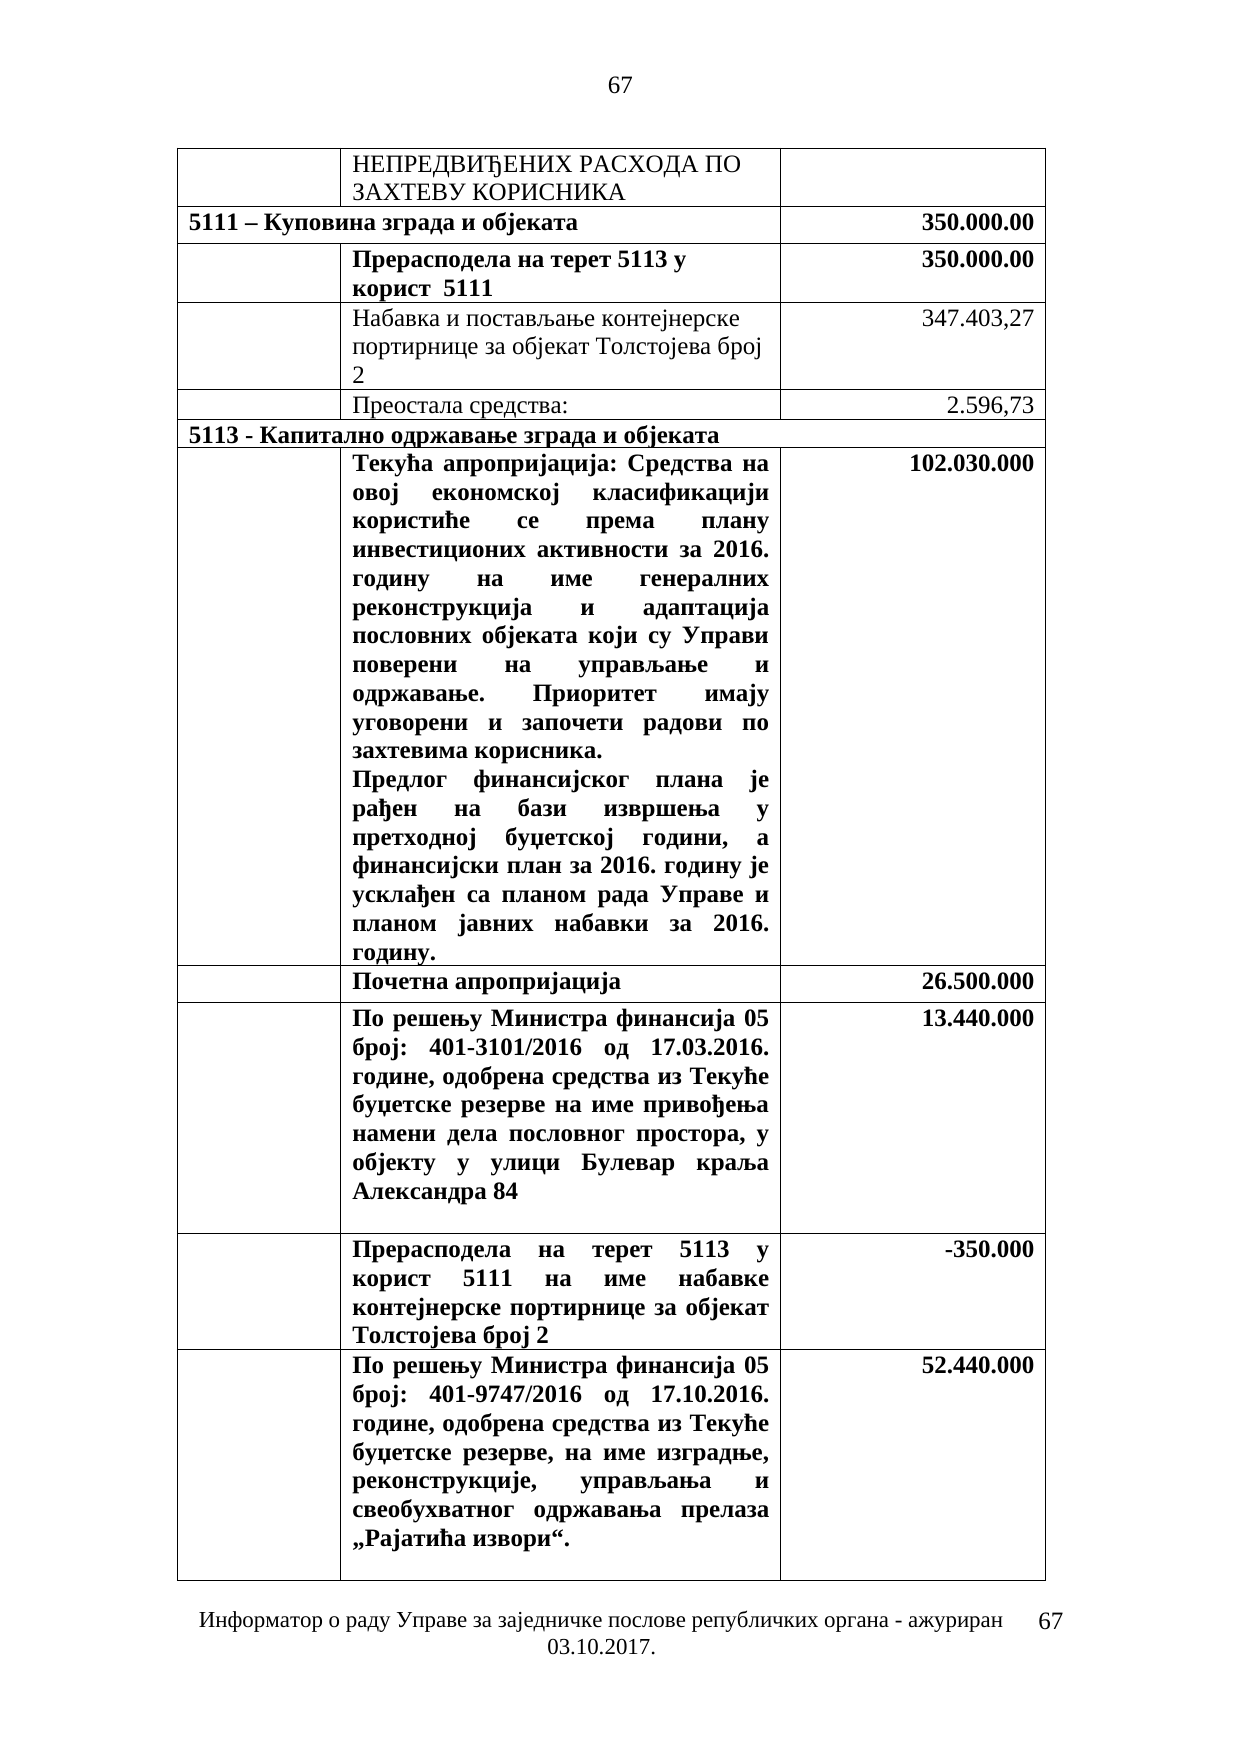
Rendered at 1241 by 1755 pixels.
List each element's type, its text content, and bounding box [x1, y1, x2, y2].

table_cell НЕПРЕДВИЂЕНИХ РАСХОДА ПО ЗАХТЕВУ КОРИСНИКА [341, 149, 780, 206]
table_cell По решењу Министра финансија 05 број: 401-3101/2016 од 17.03.2016. године, одобрена средства из Текуће буџетске резерве на име привођења намени дела пословног простора, у објекту у улици Булевар краља Александра 84 [341, 1003, 780, 1233]
table_cell 5113 - Капитално одржавање зграда и објеката [178, 420, 1045, 447]
table_cell Преостала средства: [341, 390, 780, 419]
table_cell Текућа апропријација: Средства на овој економској класификацији користиће се према плану инвестиционих активности за 2016. годину на име генералних реконструкција и адаптација пословних објеката који су Управи поверени на управљање и одржавање. Приоритет имају уговорени и започети радови по захтевима корисника. Предлог финансијског плана је рађен на бази извршења у претходној буџетској години, а финансијски план за 2016. годину је усклађен са планом рада Управе и планом јавних набавки за 2016. годину. [341, 448, 780, 965]
table_cell 347.403,27 [781, 303, 1045, 389]
table_cell [178, 149, 340, 206]
table_cell [178, 1234, 340, 1349]
table_cell -350.000 [781, 1234, 1045, 1349]
table_cell Почетна апропријација [341, 966, 780, 1002]
table_cell 102.030.000 [781, 448, 1045, 965]
table_cell 13.440.000 [781, 1003, 1045, 1233]
table_cell [178, 1003, 340, 1233]
table_cell [178, 1350, 340, 1580]
table_cell Набавка и постављање контејнерске портирнице за објекат Толстојева број 2 [341, 303, 780, 389]
table_cell 350.000.00 [781, 207, 1045, 243]
table_cell 350.000.00 [781, 244, 1045, 302]
table_cell Прерасподела на терет 5113 у корист 5111 на име набавке контејнерске портирнице за објекат Толстојева број 2 [341, 1234, 780, 1349]
table_cell 2.596,73 [781, 390, 1045, 419]
table_cell [178, 244, 340, 302]
table_cell [178, 448, 340, 965]
table_cell [178, 390, 340, 419]
table_cell По решењу Министра финансија 05 број: 401-9747/2016 од 17.10.2016. године, одобрена средства из Текуће буџетске резерве, на име изградње, реконструкције, управљања и свеобухватног одржавања прелаза „Рајатића извори“. [341, 1350, 780, 1580]
table_cell 26.500.000 [781, 966, 1045, 1002]
table_cell [781, 149, 1045, 206]
table_cell 5111 – Куповина зграда и објеката [178, 207, 780, 243]
table_cell Прерасподела на терет 5113 у корист 5111 [341, 244, 780, 302]
table_cell [178, 303, 340, 389]
table_cell [178, 966, 340, 1002]
table_cell 52.440.000 [781, 1350, 1045, 1580]
